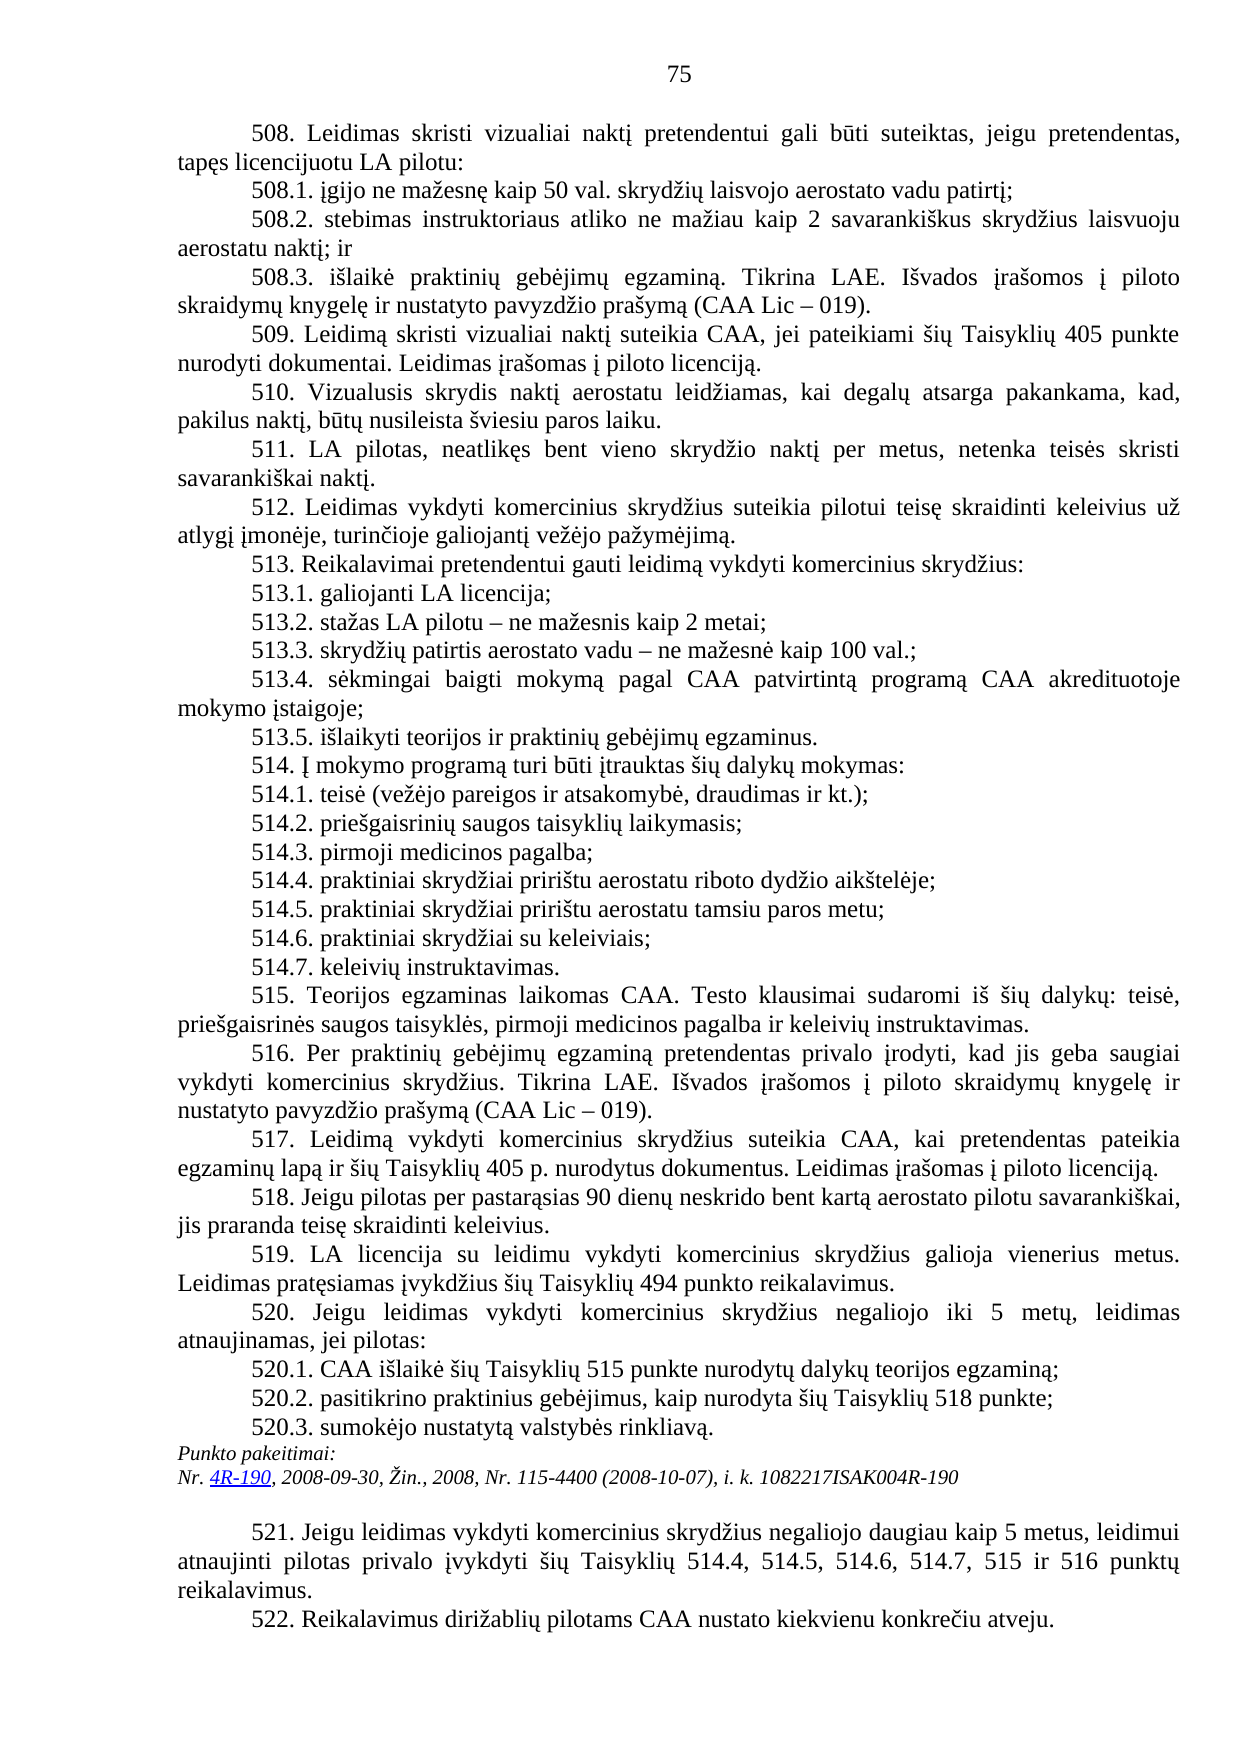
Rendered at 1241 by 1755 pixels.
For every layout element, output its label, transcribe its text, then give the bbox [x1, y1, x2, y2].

text 520.1. CAA išlaikė šių Taisyklių 515 punkte nurodytų dalykų teorijos egzaminą; [177, 1354, 1181, 1383]
text Nr. 4R-190, 2008-09-30, Žin., 2008, Nr. 115-4400 (2008-10-07), i. k. 1082217ISAK004R-190 [177, 1465, 1181, 1489]
text 514.1. teisė (vežėjo pareigos ir atsakomybė, draudimas ir kt.); [177, 779, 1181, 808]
text 510. Vizualusis skrydis naktį aerostatu leidžiamas, kai degalų atsarga pakankama, kad, pakilus naktį, būtų nusileista šviesiu paros laiku. [177, 377, 1181, 434]
text 513.2. stažas LA pilotu – ne mažesnis kaip 2 metai; [177, 607, 1181, 636]
text 514.4. praktiniai skrydžiai pririštu aerostatu riboto dydžio aikštelėje; [177, 866, 1181, 894]
text 514. Į mokymo programą turi būti įtrauktas šių dalykų mokymas: [177, 751, 1181, 779]
text 514.5. praktiniai skrydžiai pririštu aerostatu tamsiu paros metu; [177, 894, 1181, 923]
text 508.3. išlaikė praktinių gebėjimų egzaminą. Tikrina LAE. Išvados įrašomos į piloto skraidymų knygelę ir nustatyto pavyzdžio prašymą (CAA Lic – 019). [177, 262, 1181, 319]
text 520. Jeigu leidimas vykdyti komercinius skrydžius negaliojo iki 5 metų, leidimas atnaujinamas, jei pilotas: [177, 1297, 1181, 1354]
text 511. LA pilotas, neatlikęs bent vieno skrydžio naktį per metus, netenka teisės skristi savarankiškai naktį. [177, 434, 1181, 492]
text 514.2. priešgaisrinių saugos taisyklių laikymasis; [177, 808, 1181, 837]
text 515. Teorijos egzaminas laikomas CAA. Testo klausimai sudaromi iš šių dalykų: teisė, priešgaisrinės saugos taisyklės, pirmoji medicinos pagalba ir keleivių instruktavimas. [177, 981, 1181, 1038]
text 514.7. keleivių instruktavimas. [177, 952, 1181, 981]
text 513.5. išlaikyti teorijos ir praktinių gebėjimų egzaminus. [177, 722, 1181, 751]
text 519. LA licencija su leidimu vykdyti komercinius skrydžius galioja vienerius metus. Leidimas pratęsiamas įvykdžius šių Taisyklių 494 punkto reikalavimus. [177, 1239, 1181, 1297]
text 522. Reikalavimus dirižablių pilotams CAA nustato kiekvienu konkrečiu atveju. [177, 1604, 1181, 1632]
text 518. Jeigu pilotas per pastarąsias 90 dienų neskrido bent kartą aerostato pilotu savarankiškai, jis praranda teisę skraidinti keleivius. [177, 1182, 1181, 1239]
text 508.2. stebimas instruktoriaus atliko ne mažiau kaip 2 savarankiškus skrydžius laisvuoju aerostatu naktį; ir [177, 204, 1181, 262]
text 517. Leidimą vykdyti komercinius skrydžius suteikia CAA, kai pretendentas pateikia egzaminų lapą ir šių Taisyklių 405 p. nurodytus dokumentus. Leidimas įrašomas į piloto licenciją. [177, 1124, 1181, 1182]
text 513.1. galiojanti LA licencija; [177, 578, 1181, 607]
text 521. Jeigu leidimas vykdyti komercinius skrydžius negaliojo daugiau kaip 5 metus, leidimui atnaujinti pilotas privalo įvykdyti šių Taisyklių 514.4, 514.5, 514.6, 514.7, 515 ir 516 punktų reikalavimus. [177, 1517, 1181, 1604]
text 514.6. praktiniai skrydžiai su keleiviais; [177, 923, 1181, 952]
text 520.3. sumokėjo nustatytą valstybės rinkliavą. [177, 1412, 1181, 1441]
text 509. Leidimą skristi vizualiai naktį suteikia CAA, jei pateikiami šių Taisyklių 405 punkte nurodyti dokumentai. Leidimas įrašomas į piloto licenciją. [177, 319, 1181, 377]
text 514.3. pirmoji medicinos pagalba; [177, 837, 1181, 866]
text 513.4. sėkmingai baigti mokymą pagal CAA patvirtintą programą CAA akredituotoje mokymo įstaigoje; [177, 664, 1181, 722]
text 508. Leidimas skristi vizualiai naktį pretendentui gali būti suteiktas, jeigu pretendentas, tapęs licencijuotu LA pilotu: [177, 118, 1181, 176]
text Punkto pakeitimai: [177, 1441, 1181, 1465]
text 512. Leidimas vykdyti komercinius skrydžius suteikia pilotui teisę skraidinti keleivius už atlygį įmonėje, turinčioje galiojantį vežėjo pažymėjimą. [177, 492, 1181, 549]
text 513.3. skrydžių patirtis aerostato vadu – ne mažesnė kaip 100 val.; [177, 636, 1181, 664]
text 513. Reikalavimai pretendentui gauti leidimą vykdyti komercinius skrydžius: [177, 549, 1181, 578]
text 516. Per praktinių gebėjimų egzaminą pretendentas privalo įrodyti, kad jis geba saugiai vykdyti komercinius skrydžius. Tikrina LAE. Išvados įrašomos į piloto skraidymų knygelę ir nustatyto pavyzdžio prašymą (CAA Lic – 019). [177, 1038, 1181, 1124]
text 520.2. pasitikrino praktinius gebėjimus, kaip nurodyta šių Taisyklių 518 punkte; [177, 1383, 1181, 1412]
text 508.1. įgijo ne mažesnę kaip 50 val. skrydžių laisvojo aerostato vadu patirtį; [177, 176, 1181, 204]
